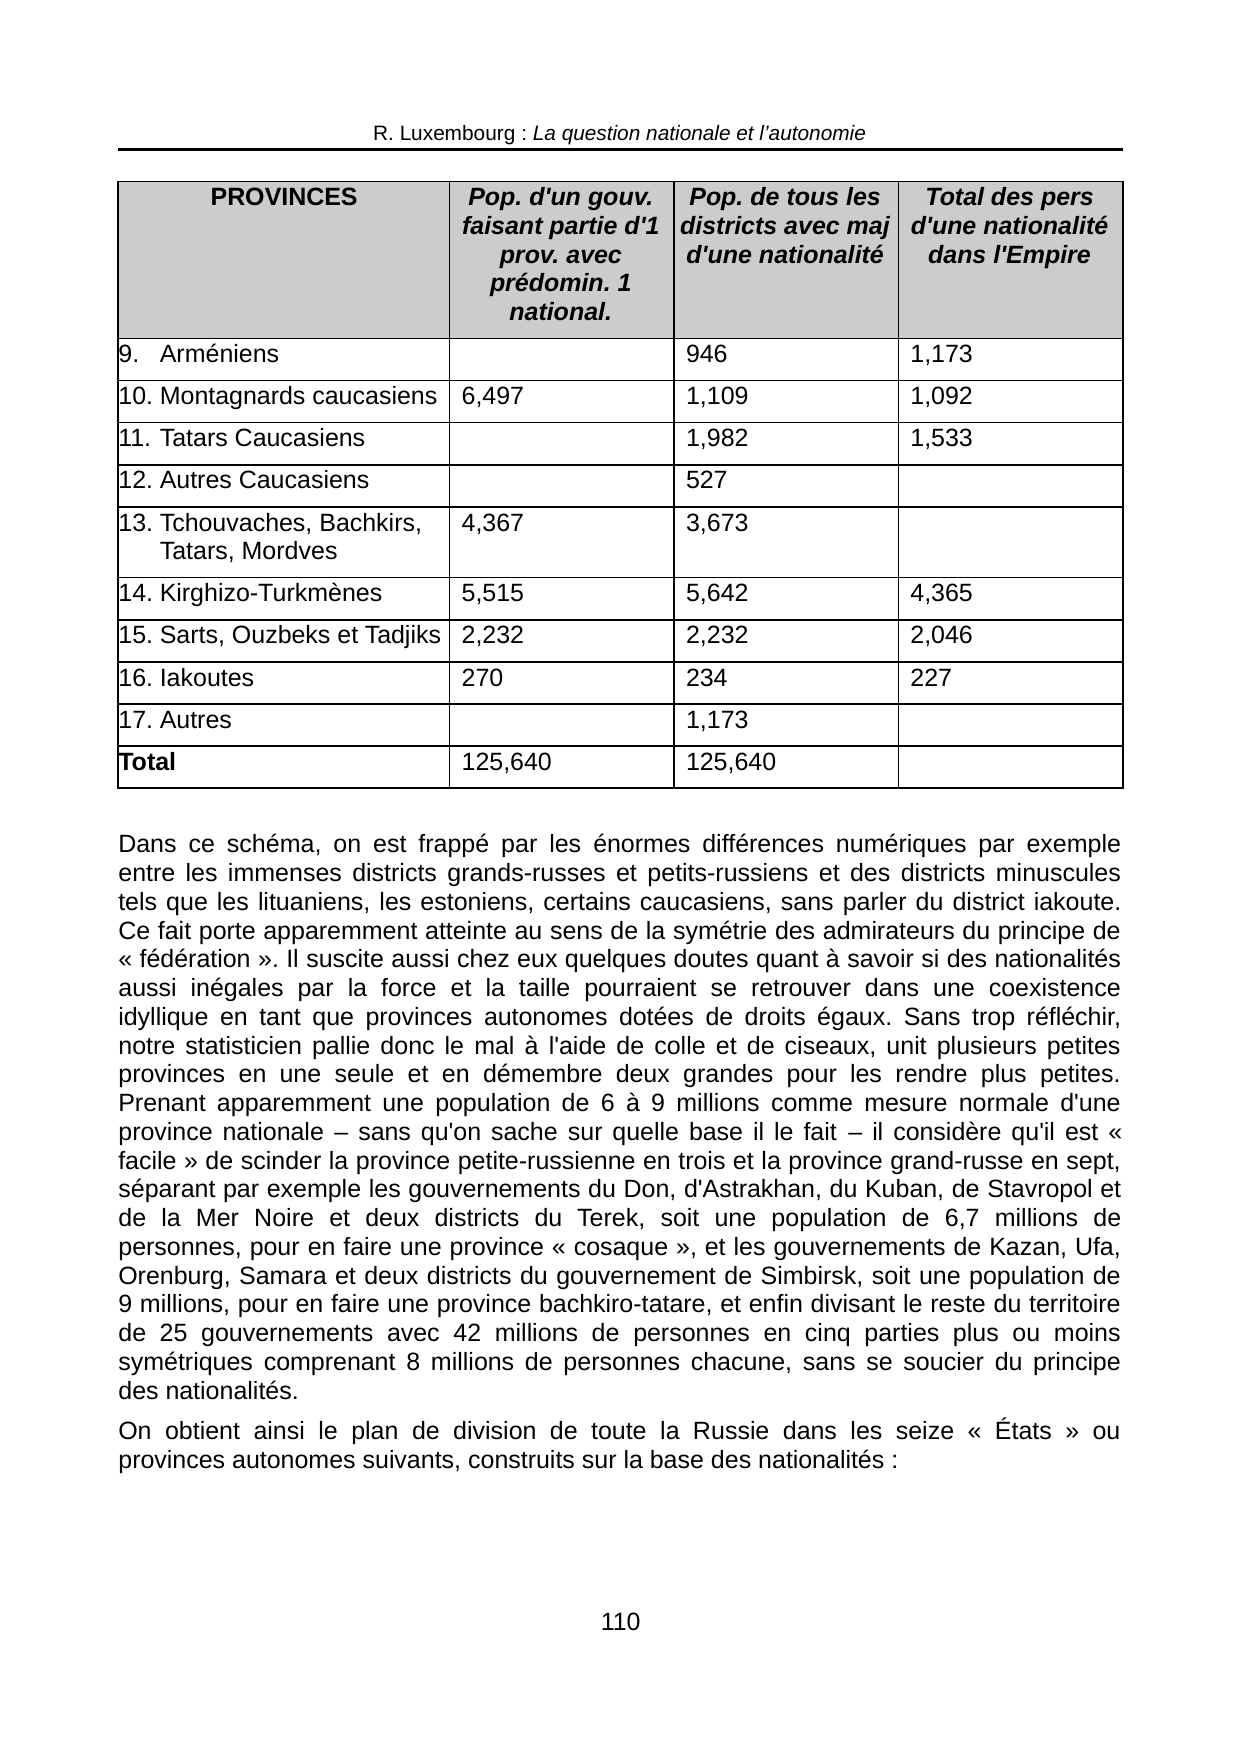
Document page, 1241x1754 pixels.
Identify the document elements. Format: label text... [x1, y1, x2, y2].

table_cell 125 640 [675, 747, 898, 787]
table_cell [450, 423, 673, 464]
table_cell 4 367 [450, 508, 673, 577]
table_cell Tatars Caucasiens [119, 423, 449, 464]
table_cell 527 [675, 466, 898, 506]
table_header Total des pers d'une nationalité dans l'Empire [899, 182, 1122, 338]
table_cell 3 673 [675, 508, 898, 577]
table_cell 125 640 [450, 747, 673, 787]
table_cell 2 232 [450, 621, 673, 661]
table_cell Tchouvaches, Bachkirs, Tatars, Mordves [119, 508, 449, 577]
table_cell Total [119, 747, 449, 787]
table_cell 2 046 [899, 621, 1122, 661]
table_cell Kirghizo-Turkmènes [119, 578, 449, 619]
table_cell 234 [675, 663, 898, 703]
table_cell 1 109 [675, 381, 898, 422]
table_cell 270 [450, 663, 673, 703]
table_header Pop. de tous les districts avec maj d'une nationalité [675, 182, 898, 338]
table_cell 5 642 [675, 578, 898, 619]
table_cell 1 173 [675, 705, 898, 745]
table_cell Autres [119, 705, 449, 745]
table_cell 1 533 [899, 423, 1122, 464]
table_cell Autres Caucasiens [119, 466, 449, 506]
table_cell 6 497 [450, 381, 673, 422]
table_header Pop. d'un gouv. faisant partie d'1 prov. avec prédomin. 1 national. [450, 182, 673, 338]
table_cell [899, 747, 1122, 787]
table_cell 5 515 [450, 578, 673, 619]
table_cell Arméniens [119, 339, 449, 380]
table_cell 1 173 [899, 339, 1122, 380]
table_cell 227 [899, 663, 1122, 703]
table_cell 1 092 [899, 381, 1122, 422]
table_cell [899, 466, 1122, 506]
text On obtient ainsi le plan de division de toute la Russie dans les seize « États » ou provinces autonomes suivants, construits sur la base des nationalités : [118, 1416, 1123, 1474]
table_cell [450, 339, 673, 380]
table_cell [450, 705, 673, 745]
table_cell 946 [675, 339, 898, 380]
table_cell [450, 466, 673, 506]
table_cell Iakoutes [119, 663, 449, 703]
table_cell 2 232 [675, 621, 898, 661]
table_header PROVINCES [119, 182, 449, 338]
table_cell Sarts, Ouzbeks et Tadjiks [119, 621, 449, 661]
table_cell [899, 508, 1122, 577]
table_cell 4 365 [899, 578, 1122, 619]
table_cell 1 982 [675, 423, 898, 464]
table_cell [899, 705, 1122, 745]
text Dans ce schéma, on est frappé par les énormes différences numériques par exemple entre les immenses districts grands-russes et petits-russiens et des districts minuscules tels que les lituaniens, les estoniens, certains caucasiens, sans parler du district iakoute. Ce fait porte apparemment atteinte au sens de la symétrie des admirateurs du principe de « fédération ». Il suscite aussi chez eux quelques doutes quant à savoir si des nationalités aussi inégales par la force et la taille pourraient se retrouver dans une coexistence idyllique en tant que provinces autonomes dotées de droits égaux. Sans trop réfléchir, notre statisticien pallie donc le mal à l'aide de colle et de ciseaux, unit plusieurs petites provinces en une seule et en démembre deux grandes pour les rendre plus petites. Prenant apparemment une population de 6 à 9 millions comme mesure normale d'une province nationale – sans qu'on sache sur quelle base il le fait – il considère qu'il est « facile » de scinder la province petite-russienne en trois et la province grand-russe en sept, séparant par exemple les gouvernements du Don, d'Astrakhan, du Kuban, de Stavropol et de la Mer Noire et deux districts du Terek, soit une population de 6,7 millions de personnes, pour en faire une province « cosaque », et les gouvernements de Kazan, Ufa, Orenburg, Samara et deux districts du gouvernement de Simbirsk, soit une population de 9 millions, pour en faire une province bachkiro-tatare, et enfin divisant le reste du territoire de 25 gouvernements avec 42 millions de personnes en cinq parties plus ou moins symétriques comprenant 8 millions de personnes chacune, sans se soucier du principe des nationalités. [118, 829, 1123, 1404]
table_cell Montagnards caucasiens [119, 381, 449, 422]
